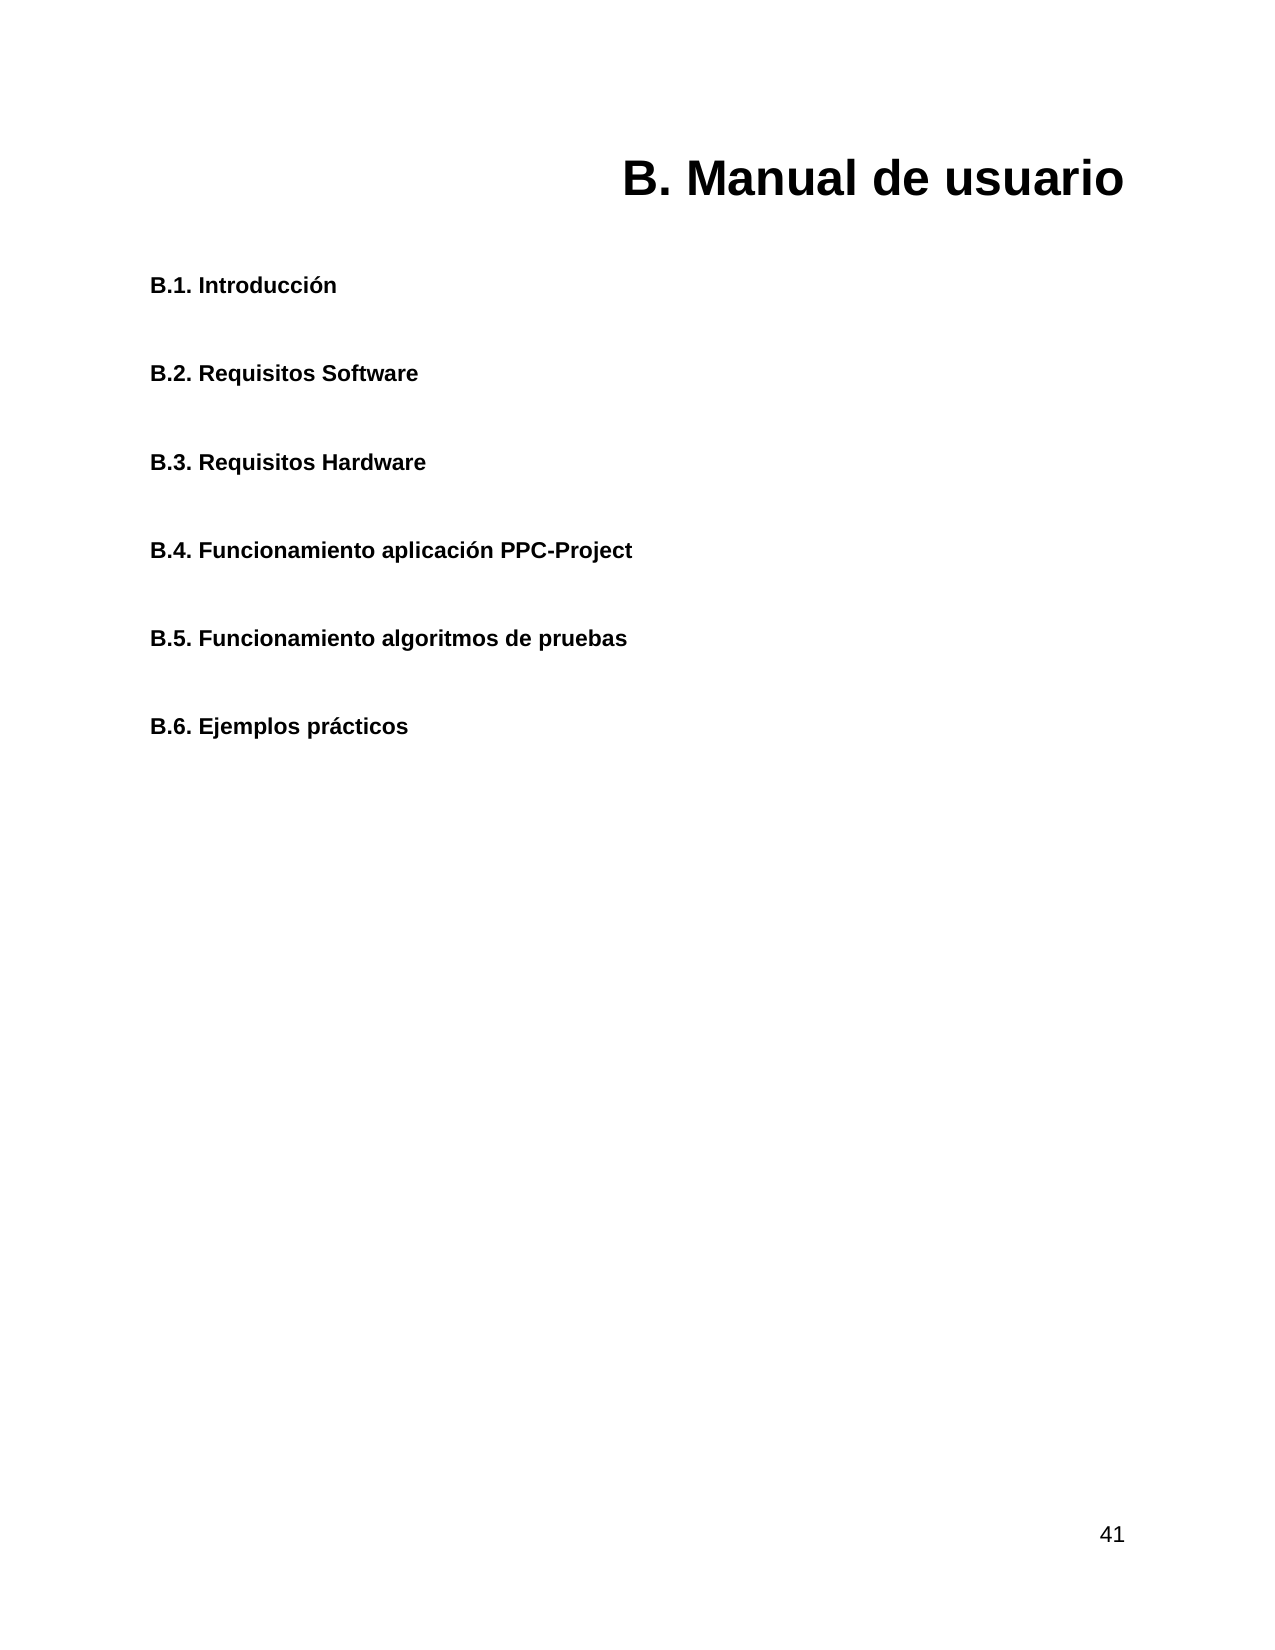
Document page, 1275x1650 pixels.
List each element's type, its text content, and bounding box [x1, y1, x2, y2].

text B.1. Introducción [150, 273, 1125, 298]
text B. Manual de usuario [150, 150, 1125, 206]
text B.3. Requisitos Hardware [150, 449, 1125, 475]
text B.5. Funcionamiento algoritmos de pruebas [150, 625, 1125, 651]
text B.2. Requisitos Software [150, 361, 1125, 387]
text B.4. Funcionamiento aplicación PPC-Project [150, 537, 1125, 563]
text B.6. Ejemplos prácticos [150, 713, 1125, 739]
